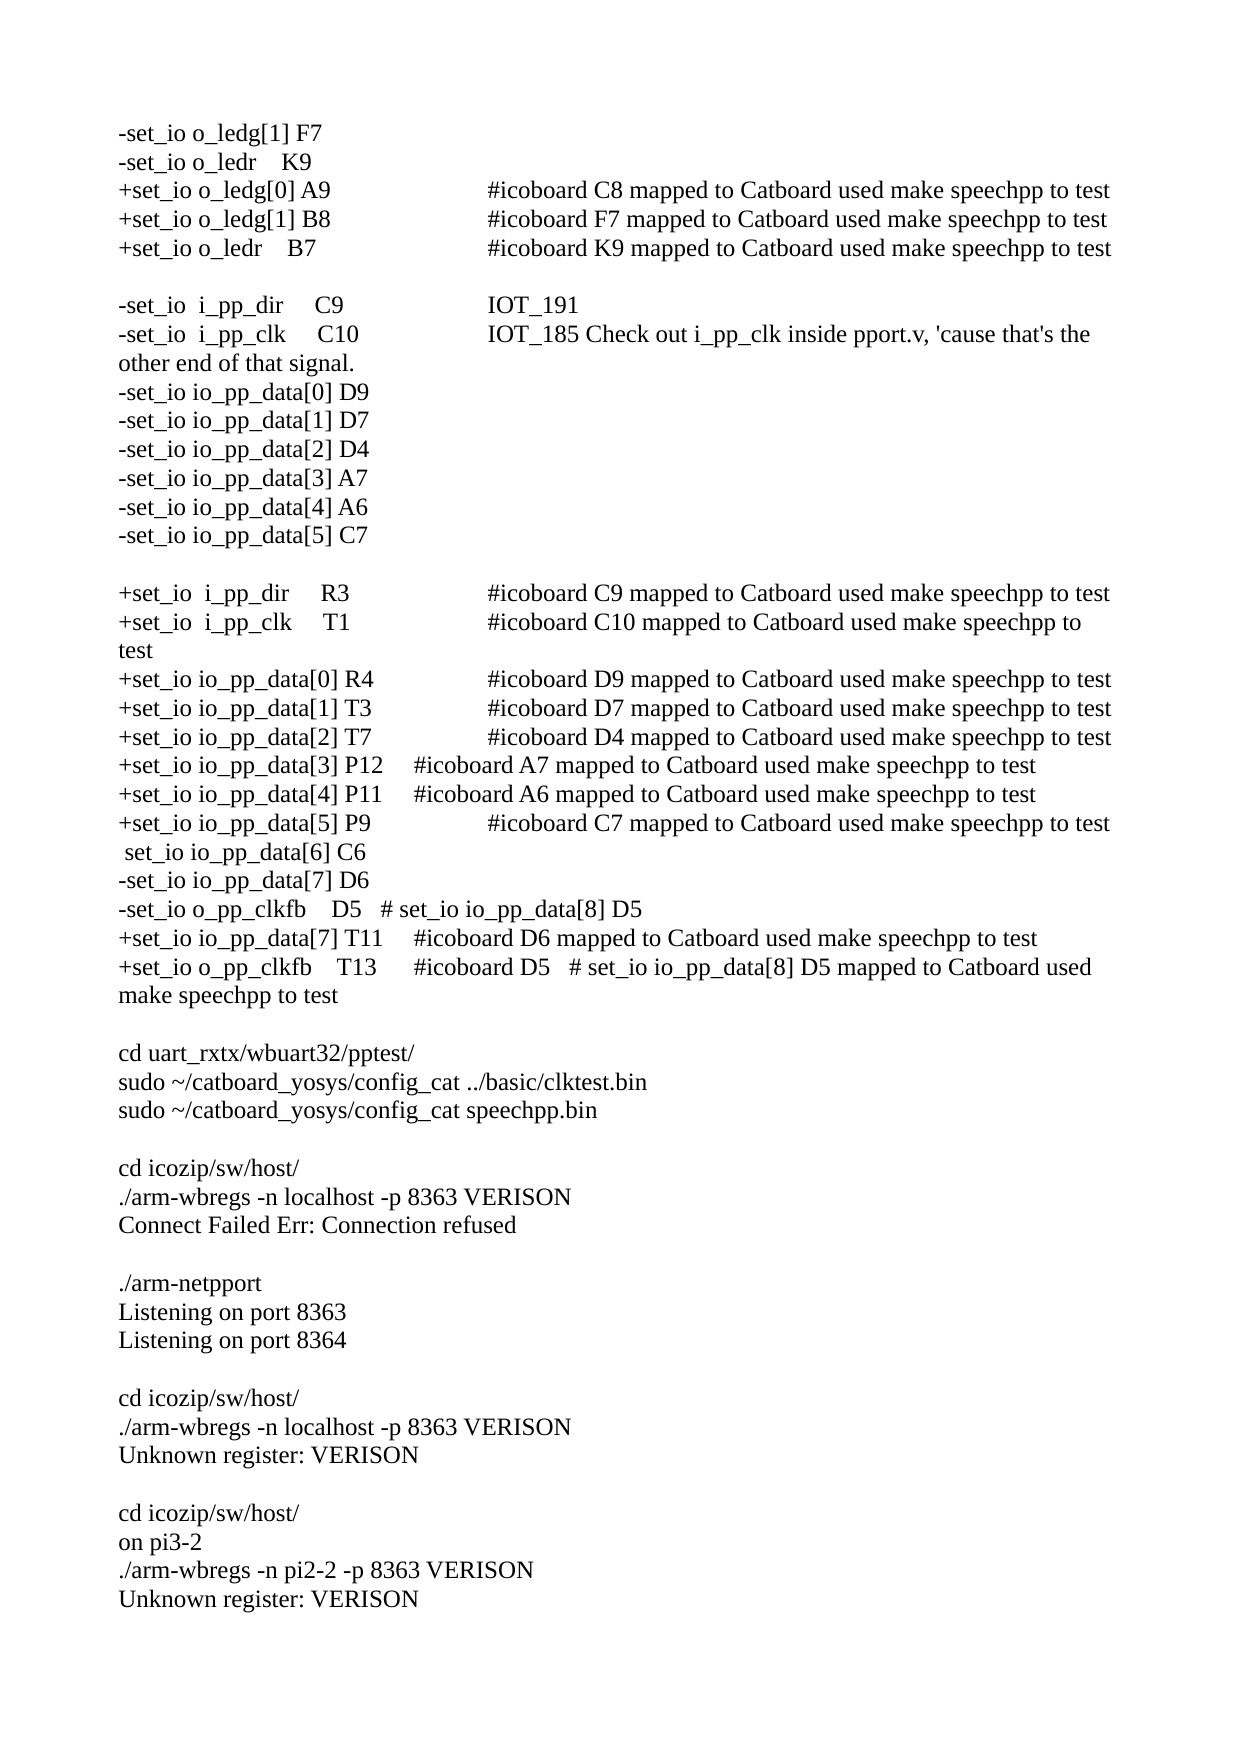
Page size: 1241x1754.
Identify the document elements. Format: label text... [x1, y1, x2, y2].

text +set_io o_ledg[0] A9 #icoboard C8 mapped to Catboard used make speechpp to test [118, 176, 1122, 204]
text +set_io io_pp_data[5] P9 #icoboard C7 mapped to Catboard used make speechpp to test [118, 808, 1122, 837]
text +set_io i_pp_dir R3 #icoboard C9 mapped to Catboard used make speechpp to test [118, 578, 1122, 607]
text +set_io io_pp_data[7] T11 #icoboard D6 mapped to Catboard used make speechpp to test [118, 923, 1122, 952]
text +set_io io_pp_data[1] T3 #icoboard D7 mapped to Catboard used make speechpp to test [118, 693, 1122, 722]
text cd icozip/sw/host/ [118, 1383, 1122, 1412]
text -set_io io_pp_data[2] D4 [118, 434, 1122, 463]
text ./arm-netpport [118, 1268, 1122, 1297]
text -set_io o_ledr K9 [118, 147, 1122, 176]
text sudo ~/catboard_yosys/config_cat ../basic/clktest.bin [118, 1067, 1122, 1096]
text +set_io io_pp_data[0] R4 #icoboard D9 mapped to Catboard used make speechpp to test [118, 664, 1122, 693]
text -set_io i_pp_dir C9 IOT_191 [118, 291, 1122, 319]
text cd uart_rxtx/wbuart32/pptest/ [118, 1038, 1122, 1067]
text -set_io io_pp_data[5] C7 [118, 521, 1122, 549]
text set_io io_pp_data[6] C6 [118, 837, 1122, 866]
text ./arm-wbregs -n localhost -p 8363 VERISON [118, 1182, 1122, 1211]
text +set_io o_ledr B7 #icoboard K9 mapped to Catboard used make speechpp to test [118, 233, 1122, 262]
text Listening on port 8363 [118, 1297, 1122, 1326]
text +set_io io_pp_data[4] P11 #icoboard A6 mapped to Catboard used make speechpp to test [118, 779, 1122, 808]
text on pi3-2 [118, 1527, 1122, 1556]
text -set_io o_pp_clkfb D5 # set_io io_pp_data[8] D5 [118, 894, 1122, 923]
text ./arm-wbregs -n localhost -p 8363 VERISON [118, 1412, 1122, 1441]
text +set_io o_ledg[1] B8 #icoboard F7 mapped to Catboard used make speechpp to test [118, 204, 1122, 233]
text cd icozip/sw/host/ [118, 1153, 1122, 1182]
text cd icozip/sw/host/ [118, 1498, 1122, 1527]
text Listening on port 8364 [118, 1326, 1122, 1354]
text +set_io o_pp_clkfb T13 #icoboard D5 # set_io io_pp_data[8] D5 mapped to Catboard used make speechpp to test [118, 952, 1122, 1009]
text Connect Failed Err: Connection refused [118, 1211, 1122, 1239]
text +set_io io_pp_data[2] T7 #icoboard D4 mapped to Catboard used make speechpp to test [118, 722, 1122, 751]
text -set_io io_pp_data[3] A7 [118, 463, 1122, 492]
text +set_io io_pp_data[3] P12 #icoboard A7 mapped to Catboard used make speechpp to test [118, 751, 1122, 779]
text +set_io i_pp_clk T1 #icoboard C10 mapped to Catboard used make speechpp to test [118, 607, 1122, 664]
text Unknown register: VERISON [118, 1441, 1122, 1469]
text -set_io i_pp_clk C10 IOT_185 Check out i_pp_clk inside pport.v, 'cause that's the other end of that signal. [118, 319, 1122, 377]
text Unknown register: VERISON [118, 1584, 1122, 1613]
text -set_io io_pp_data[7] D6 [118, 866, 1122, 894]
text sudo ~/catboard_yosys/config_cat speechpp.bin [118, 1096, 1122, 1124]
text -set_io o_ledg[1] F7 [118, 118, 1122, 147]
text -set_io io_pp_data[0] D9 [118, 377, 1122, 406]
text ./arm-wbregs -n pi2-2 -p 8363 VERISON [118, 1556, 1122, 1584]
text -set_io io_pp_data[4] A6 [118, 492, 1122, 521]
text -set_io io_pp_data[1] D7 [118, 406, 1122, 434]
